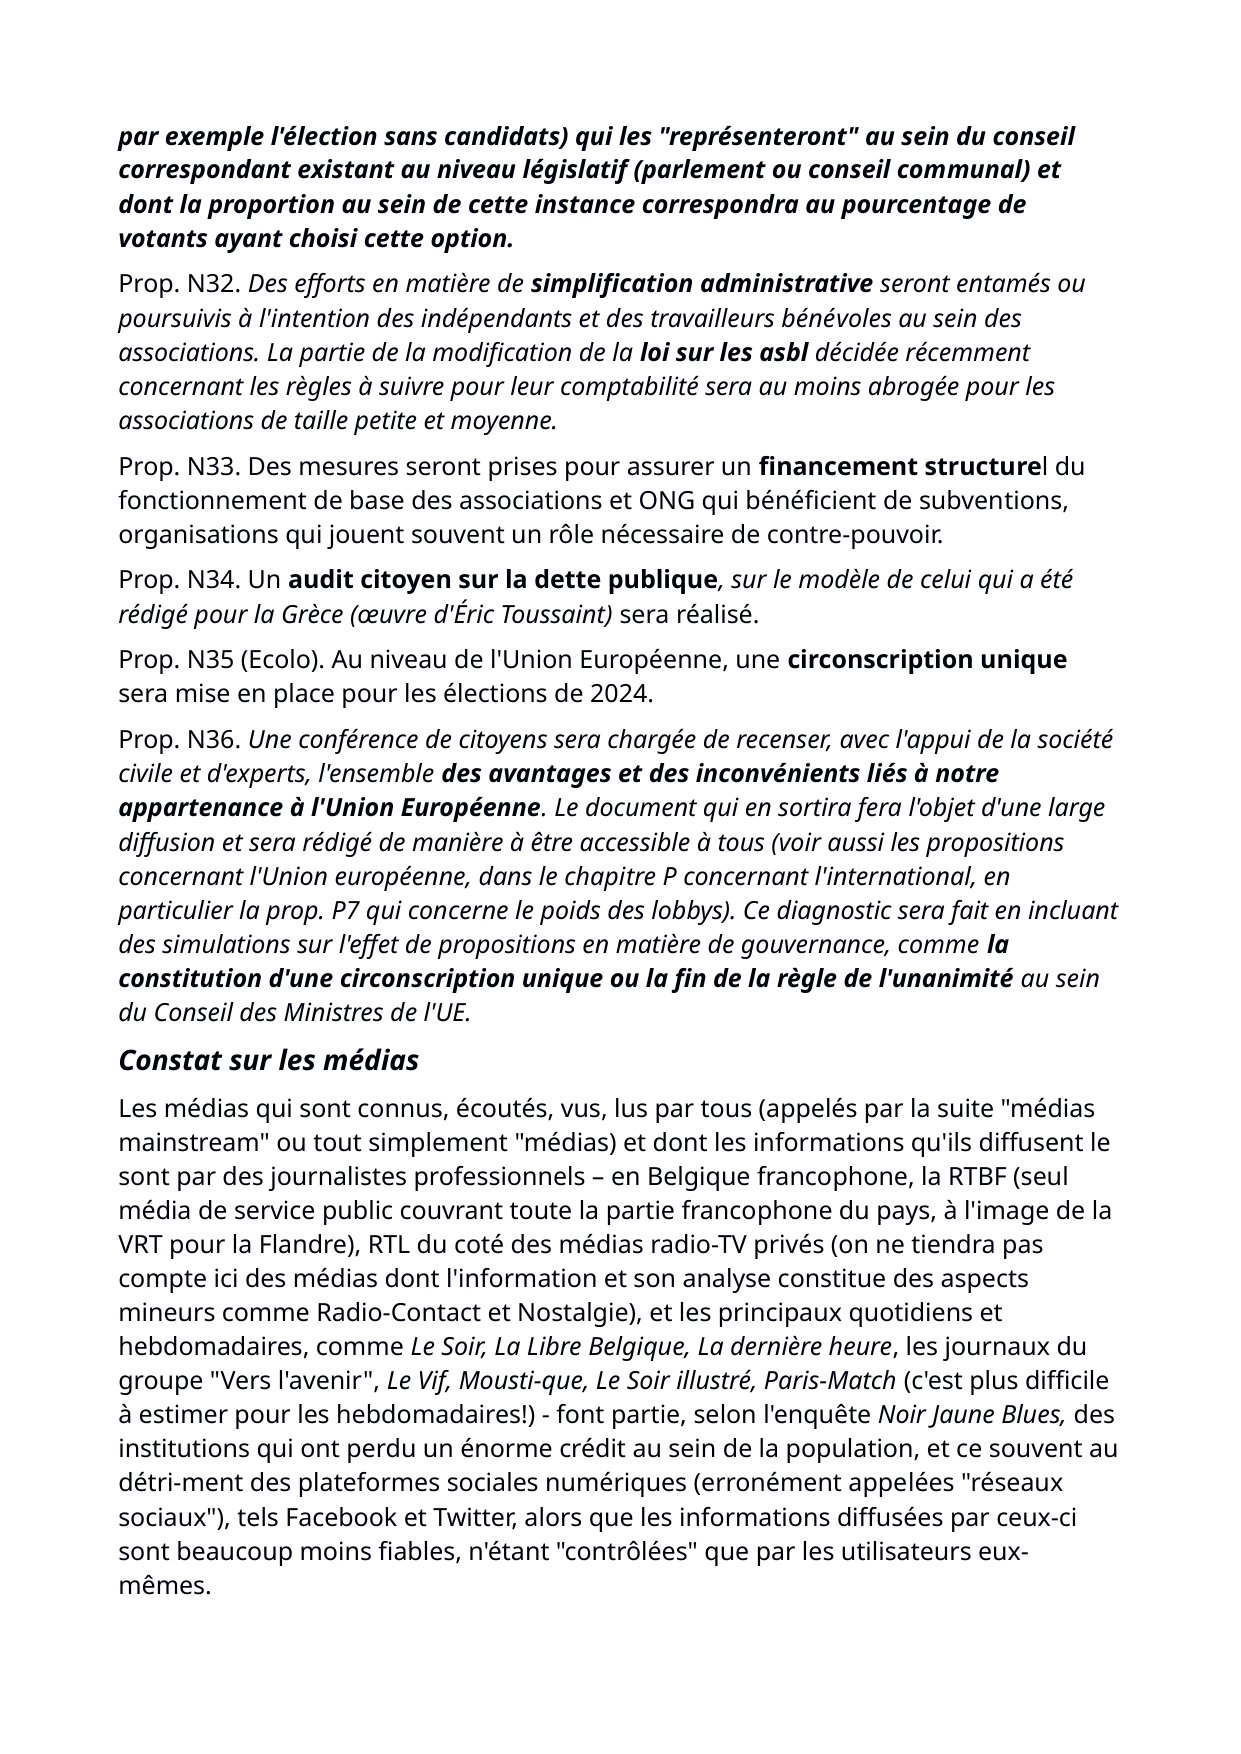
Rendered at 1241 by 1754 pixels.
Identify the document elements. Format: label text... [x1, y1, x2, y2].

text Prop. N34. Un audit citoyen sur la dette publique, sur le modèle de celui qui a été rédigé pour la Grèce (œuvre d'Éric Toussaint) sera réalisé. [118, 562, 1122, 630]
text par exemple l'élection sans candidats) qui les "représenteront" au sein du conseil correspondant existant au niveau législatif (parlement ou conseil com­munal) et dont la proportion au sein de cette instance correspondra au pourcentage de votants ayant choisi cette option. [118, 118, 1122, 254]
text Prop. N32. Des efforts en matière de simplification administrative seront en­tamés ou poursuivis à l'intention des indépendants et des travailleurs béné­voles au sein des associations. La partie de la modification de la loi sur les asbl décidée récemment concernant les règles à suivre pour leur comptabilité sera au moins abrogée pour les associations de taille petite et moyenne. [118, 266, 1122, 436]
text Prop. N33. Des mesures seront prises pour assurer un financement structu­rel du fonctionnement de base des associations et ONG qui bénéficient de subven­tions, organisations qui jouent souvent un rôle nécessaire de contre-pouvoir. [118, 448, 1122, 550]
text Prop. N36. Une conférence de citoyens sera chargée de recenser, avec l'appui de la société civile et d'experts, l'ensemble des avantages et des inconvé­nients liés à notre appartenance à l'Union Européenne. Le document qui en sortira fera l'objet d'une large diffusion et sera rédigé de manière à être accessible à tous (voir aussi les propositions concernant l'Union européenne, dans le chapi­tre P concernant l'international, en particulier la prop. P7 qui con­cerne le poids des lobbys). Ce diagnostic sera fait en incluant des simulations sur l'effet de propositions en matière de gouvernance, comme la constitution d'une circon­scription unique ou la fin de la règle de l'unanimité au sein du Conseil des Ministres de l'UE. [118, 722, 1122, 1028]
text Constat sur les médias [118, 1040, 1122, 1079]
text Prop. N35 (Ecolo). Au niveau de l'Union Européenne, une circonscription unique sera mise en place pour les élections de 2024. [118, 642, 1122, 710]
text Les médias qui sont connus, écoutés, vus, lus par tous (appelés par la suite "médias mainstream" ou tout simplement "médias) et dont les informations qu'ils diffusent le sont par des journalistes professionnels – en Belgique franco­pho­ne, la RTBF (seul média de service public couvrant toute la partie franco­phone du pays, à l'image de la VRT pour la Flandre), RTL du coté des médias radio-TV privés (on ne tiendra pas compte ici des médias dont l'information et son analyse constitue des aspects mineurs comme Radio-Contact et Nostalgie), et les principaux quotidiens et hebdomadaires, comme Le Soir, La Libre Belgi­que, La dernière heure, les journaux du groupe "Vers l'avenir", Le Vif, Mousti-que, Le Soir illustré, Paris-Match (c'est plus difficile à estimer pour les hebdo­madaires!) - font partie, se­lon l'enquête Noir Jaune Blues, des institutions qui ont perdu un énorme crédit au sein de la population, et ce souvent au détri-ment des plateformes sociales numériques (erronément appe­lées "réseaux sociaux"), tels Facebook et Twitter, alors que les informations diffusées par ceux-ci sont beaucoup moins fiables, n'étant "contrôlées" que par les utilisateurs eux-mêmes. [118, 1090, 1122, 1601]
